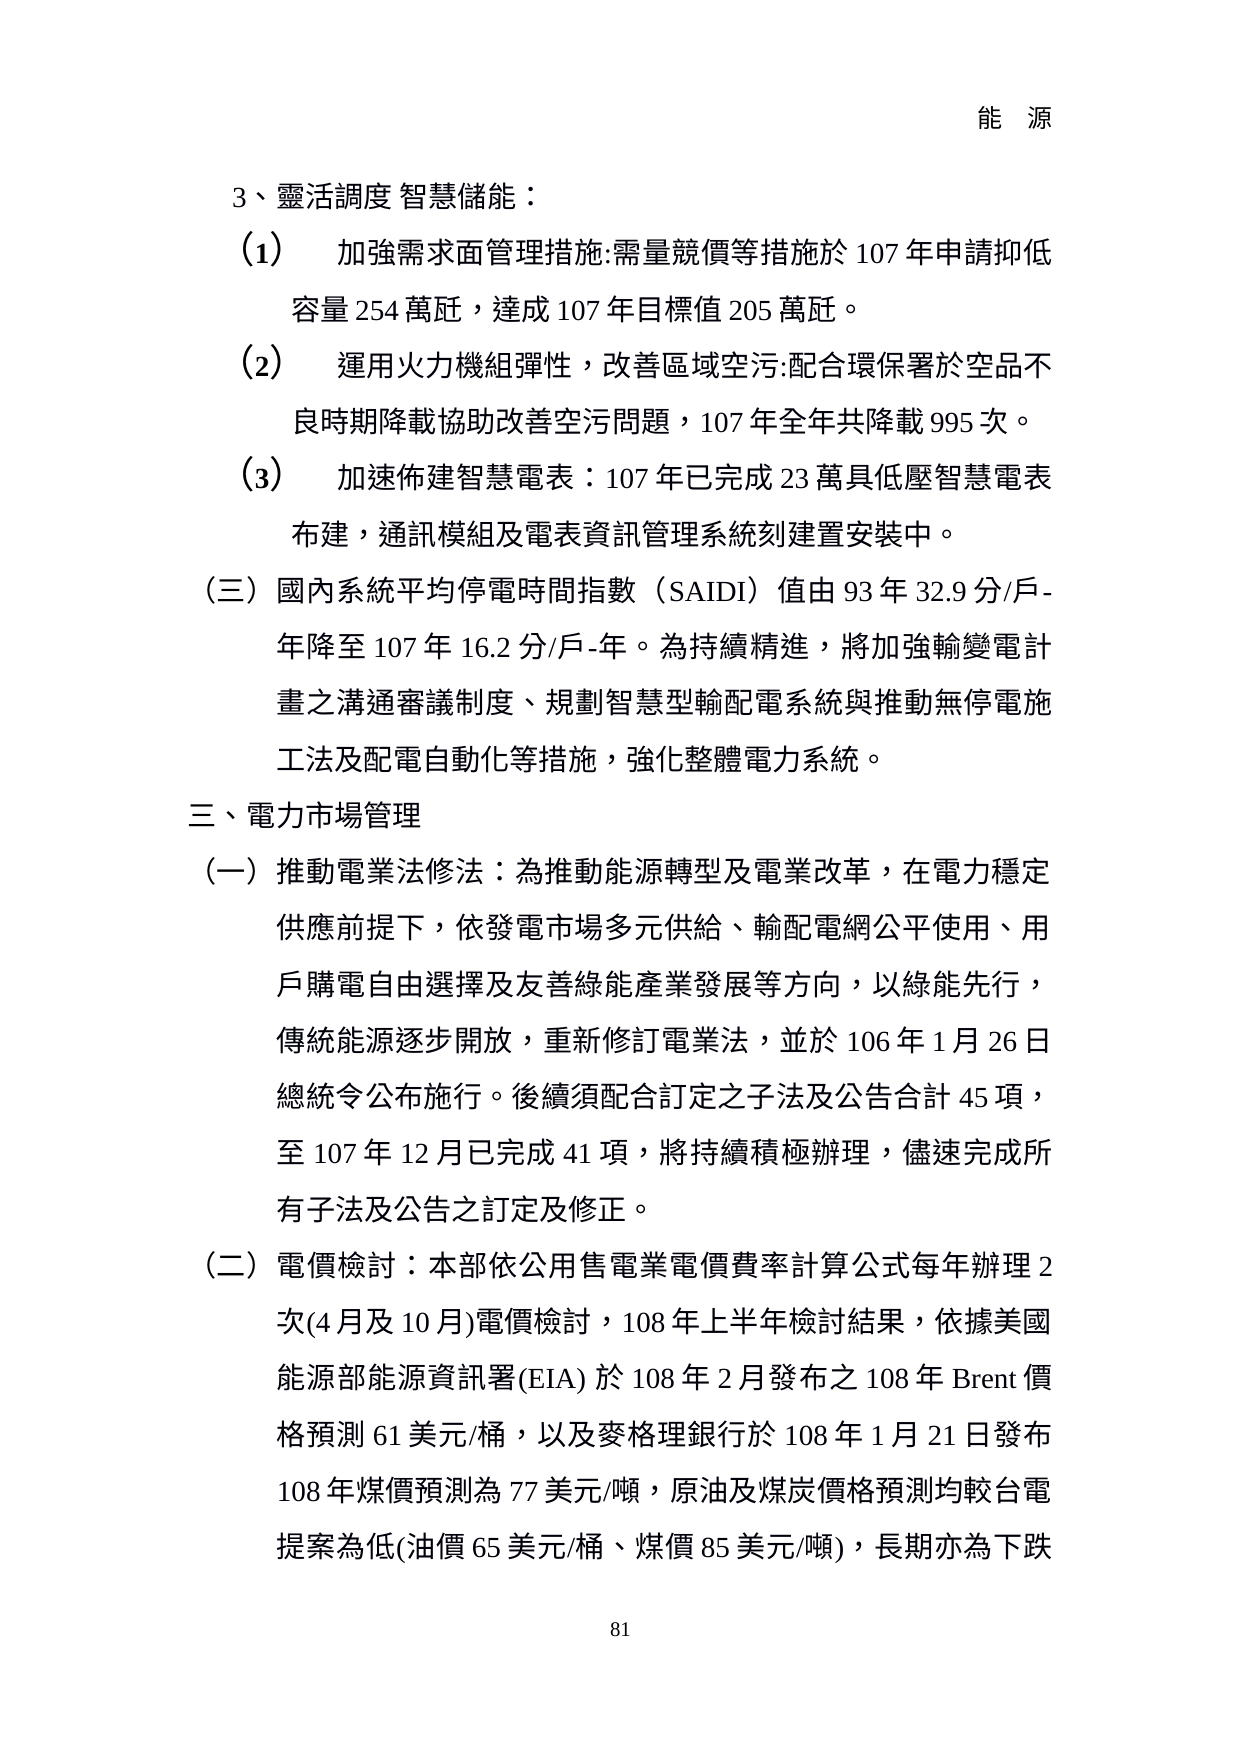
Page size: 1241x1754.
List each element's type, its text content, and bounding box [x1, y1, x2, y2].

list 運用火力機組彈性，改善區域空污:配合環保署於空品不良時期降載協助改善空污問題，107年全年共降載995次。 [217, 331, 1053, 444]
list 加速佈建智慧電表：107年已完成23萬具低壓智慧電表布建，通訊模組及電表資訊管理系統刻建置安裝中。 [217, 444, 1053, 556]
list 電力市場管理 [187, 781, 1053, 837]
list 加強需求面管理措施:需量競價等措施於107年申請抑低容量254萬瓩，達成107年目標值205萬瓩。 [217, 219, 1053, 331]
list 靈活調度 智慧儲能： [232, 162, 1053, 219]
list 電價檢討：本部依公用售電業電價費率計算公式每年辦理2次(4月及10月)電價檢討，108年上半年檢討結果，依據美國能源部能源資訊署(EIA) 於108年2月發布之108年Brent價格預測61美元/桶，以及麥格理銀行於108年1月21日發布108年煤價預測為77美元/噸，原油及煤炭價格預測均較台電提案為低(油價65美元/桶、煤價85美元/噸)，長期亦為下跌 [187, 1231, 1053, 1569]
list 國內系統平均停電時間指數（SAIDI）值由93年32.9分/戶-年降至107年16.2分/戶-年。為持續精進，將加強輸變電計畫之溝通審議制度、規劃智慧型輸配電系統與推動無停電施工法及配電自動化等措施，強化整體電力系統。 [187, 556, 1053, 781]
list 推動電業法修法：為推動能源轉型及電業改革，在電力穩定供應前提下，依發電市場多元供給、輸配電網公平使用、用戶購電自由選擇及友善綠能產業發展等方向，以綠能先行，傳統能源逐步開放，重新修訂電業法，並於106年1月26日總統令公布施行。後續須配合訂定之子法及公告合計45項，至107年12月已完成41項，將持續積極辦理，儘速完成所有子法及公告之訂定及修正。 [187, 837, 1053, 1231]
